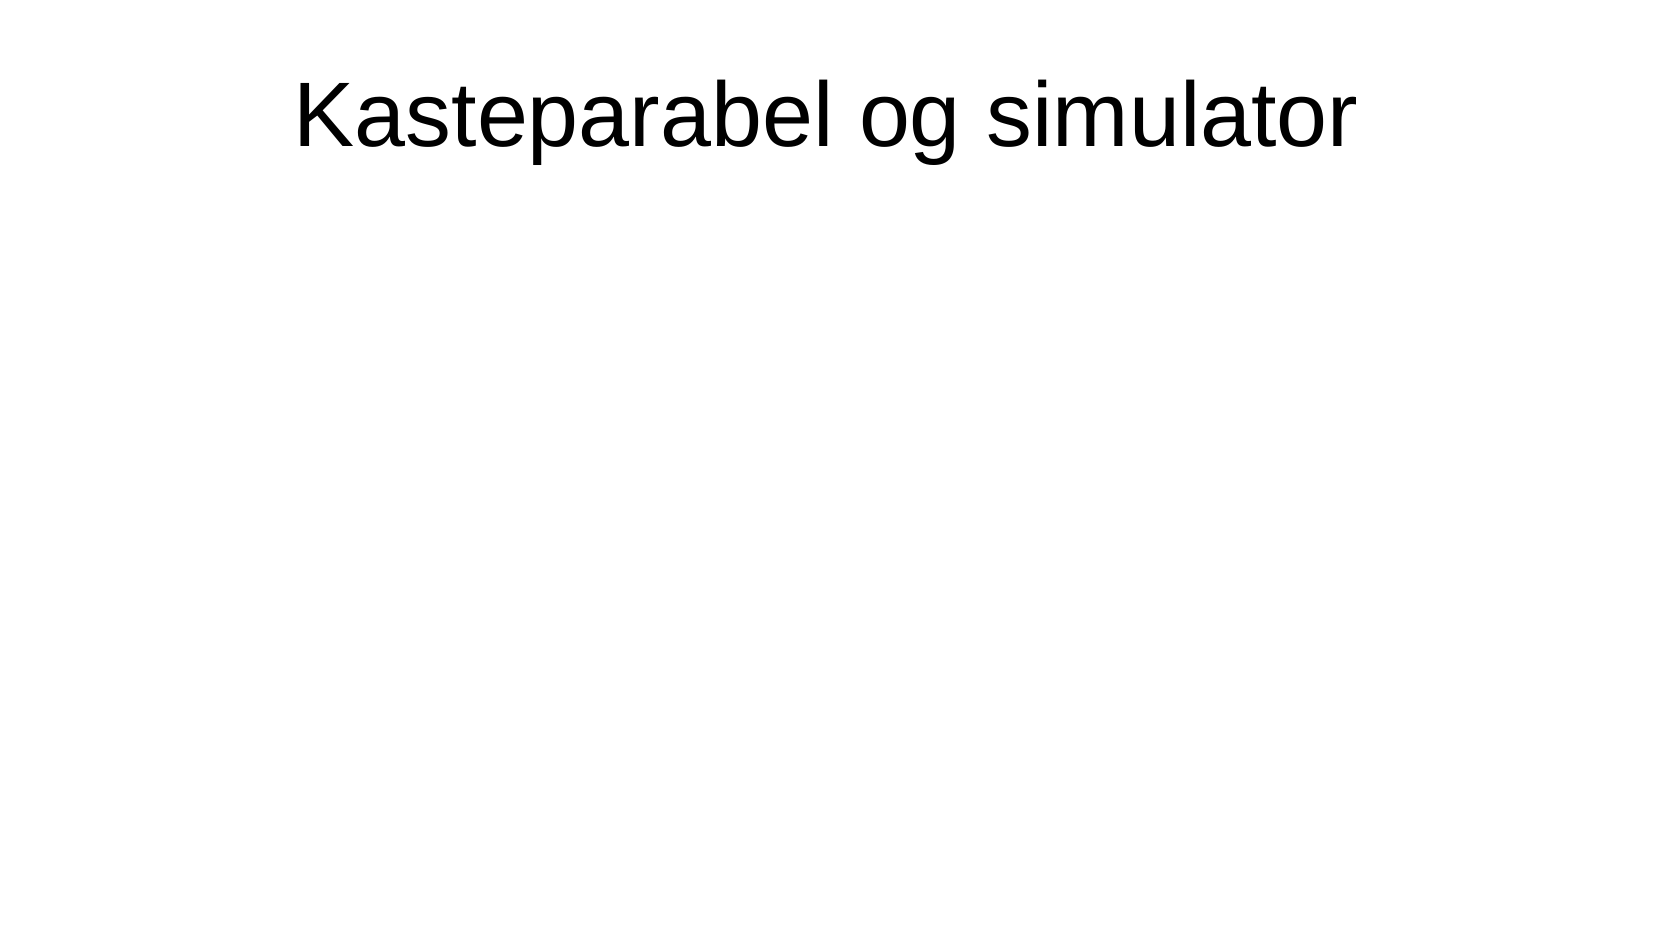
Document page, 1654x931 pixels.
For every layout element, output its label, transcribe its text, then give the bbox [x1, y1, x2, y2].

title Kasteparabel og simulator [82, 37, 1571, 193]
